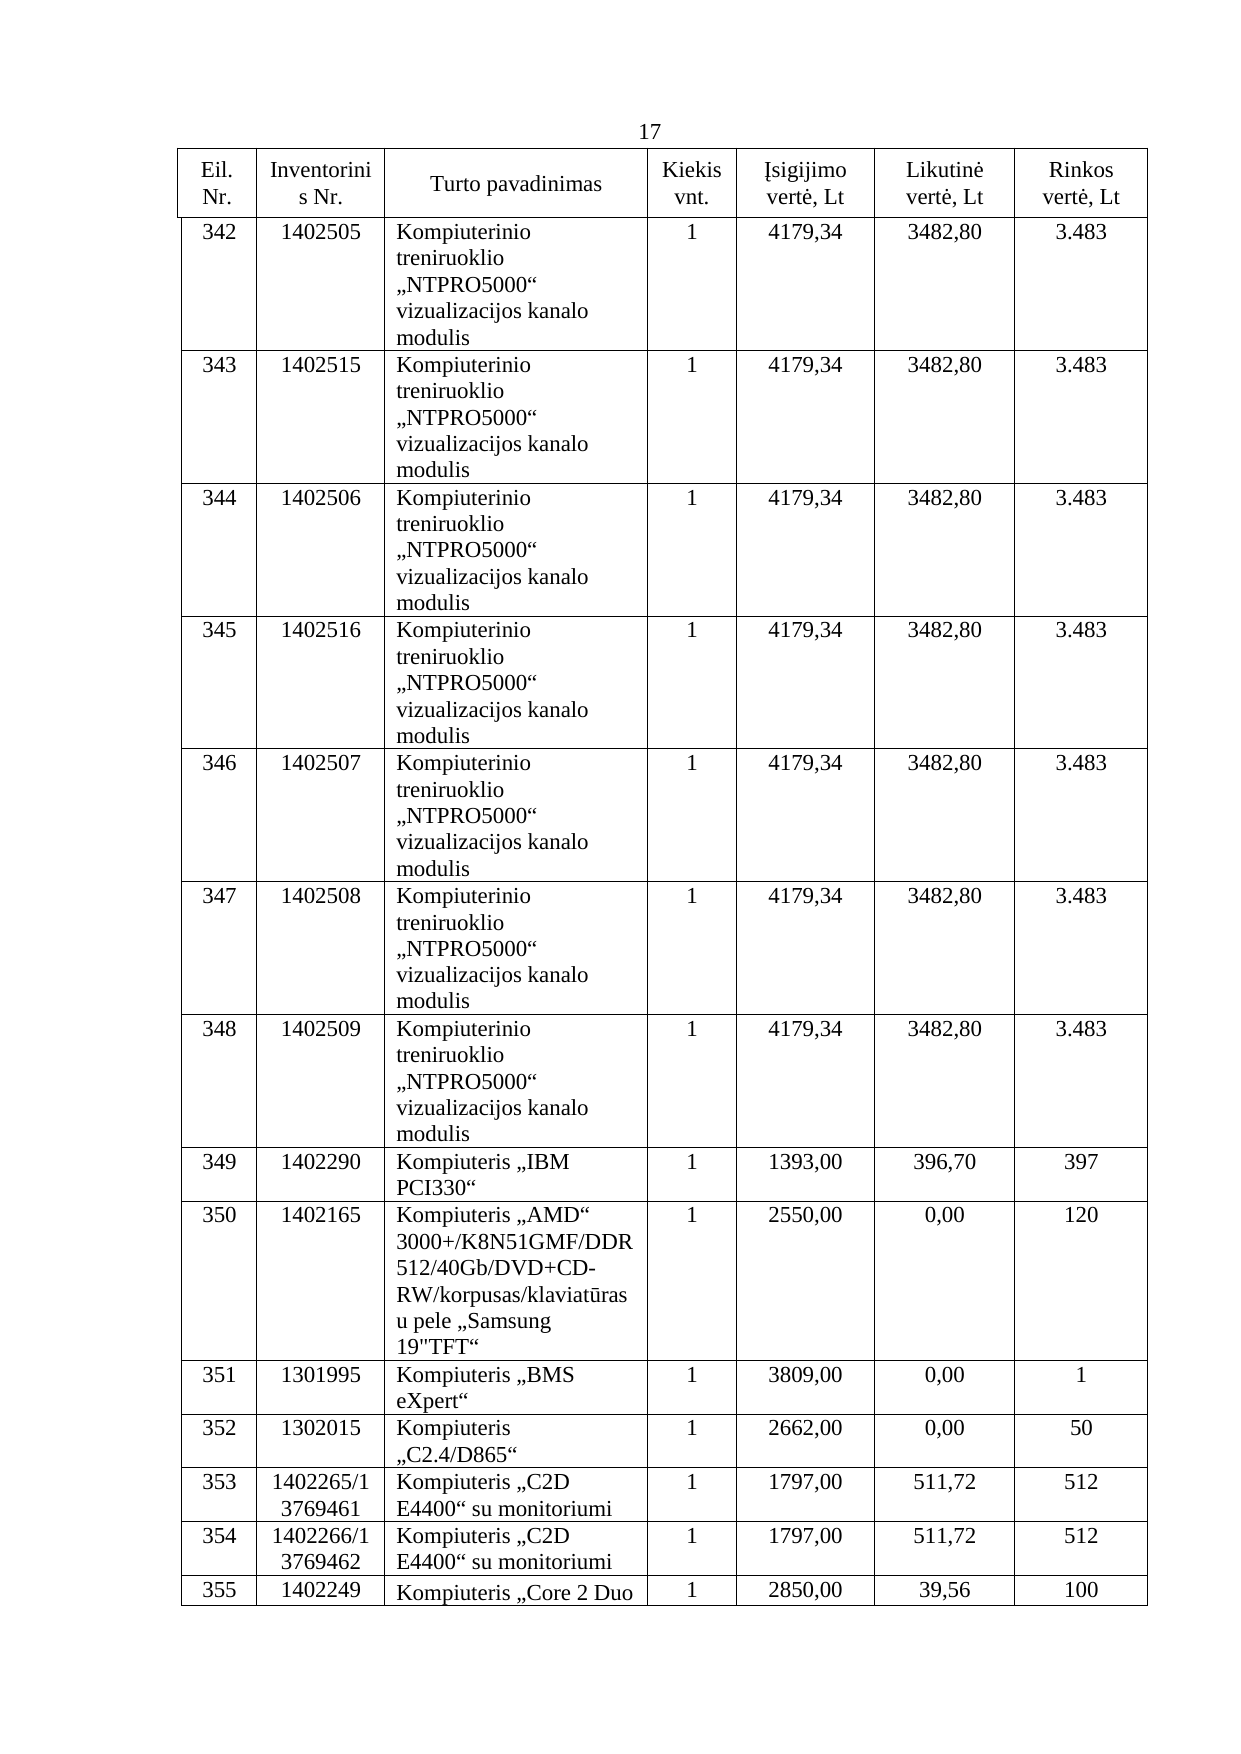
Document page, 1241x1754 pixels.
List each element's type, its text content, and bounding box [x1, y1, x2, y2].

table_cell 2550,00 [737, 1202, 874, 1360]
table_cell 3482,80 [875, 351, 1014, 483]
table_cell [177, 218, 181, 350]
table_cell 354 [182, 1522, 256, 1575]
table_cell 1797,00 [737, 1522, 874, 1575]
table_cell 346 [182, 749, 256, 881]
table_cell 4179,34 [737, 351, 874, 483]
table_cell 1797,00 [737, 1468, 874, 1521]
table_cell 397 [1015, 1148, 1147, 1201]
table_cell 396,70 [875, 1148, 1014, 1201]
table_cell 512 [1015, 1468, 1147, 1521]
table_cell 1 [648, 1522, 736, 1575]
table_cell 0,00 [875, 1415, 1014, 1467]
table_header Rinkos vertė, Lt [1015, 149, 1147, 217]
table_cell [177, 1201, 181, 1360]
table_cell [177, 1575, 181, 1605]
table_cell [177, 1521, 181, 1575]
table_cell 1402249 [257, 1576, 384, 1605]
table_cell 347 [182, 882, 256, 1014]
table_cell 348 [182, 1015, 256, 1147]
table_cell 1302015 [257, 1415, 384, 1467]
table_cell 1402505 [257, 218, 384, 350]
table_cell 1 [648, 1468, 736, 1521]
table_cell 1402509 [257, 1015, 384, 1147]
table_cell 4179,34 [737, 1015, 874, 1147]
table_cell 1402265/13769461 [257, 1468, 384, 1521]
table_cell 1402507 [257, 749, 384, 881]
table_cell 349 [182, 1148, 256, 1201]
table_cell 351 [182, 1361, 256, 1413]
table_cell 3.483 [1015, 351, 1147, 483]
table_cell 1 [648, 1415, 736, 1467]
table_cell [177, 483, 181, 616]
table_cell 3809,00 [737, 1361, 874, 1413]
table_cell 3482,80 [875, 749, 1014, 881]
table_cell 120 [1015, 1202, 1147, 1360]
table_cell 1301995 [257, 1361, 384, 1413]
table_cell [177, 1147, 181, 1201]
table_cell 512 [1015, 1522, 1147, 1575]
table_header Eil. Nr. [178, 149, 256, 217]
table_cell Kompiuteris „C2.4/D865“ [385, 1415, 647, 1467]
table_cell [177, 1414, 181, 1467]
table_cell 3.483 [1015, 218, 1147, 350]
table_cell 39,56 [875, 1576, 1014, 1605]
table_cell 0,00 [875, 1202, 1014, 1360]
table_header Kiekis vnt. [648, 149, 736, 217]
table_header Įsigijimo vertė, Lt [737, 149, 874, 217]
table_cell 1402165 [257, 1202, 384, 1360]
table_cell Kompiuterinio treniruoklio „NTPRO5000“ vizualizacijos kanalo modulis [385, 1015, 647, 1147]
table_cell 3482,80 [875, 882, 1014, 1014]
table_cell 4179,34 [737, 484, 874, 616]
table_cell 343 [182, 351, 256, 483]
table_cell 1 [648, 749, 736, 881]
table_cell 1 [648, 218, 736, 350]
table_cell 4179,34 [737, 617, 874, 748]
table_cell 511,72 [875, 1468, 1014, 1521]
table_cell 1 [648, 1576, 736, 1605]
table_cell 1402515 [257, 351, 384, 483]
table_cell [177, 1360, 181, 1413]
table_cell 1402506 [257, 484, 384, 616]
table_cell 3.483 [1015, 1015, 1147, 1147]
table_cell Kompiuteris „C2D E4400“ su monitoriumi [385, 1522, 647, 1575]
table_cell 1402508 [257, 882, 384, 1014]
table_cell 2662,00 [737, 1415, 874, 1467]
table_cell 1 [648, 1361, 736, 1413]
table_header Turto pavadinimas [385, 149, 647, 217]
table_cell 352 [182, 1415, 256, 1467]
table_cell [177, 1467, 181, 1521]
table_cell 1393,00 [737, 1148, 874, 1201]
table_cell 3482,80 [875, 484, 1014, 616]
table_cell [177, 881, 181, 1014]
table_cell 1 [648, 882, 736, 1014]
table_cell Kompiuterinio treniruoklio „NTPRO5000“ vizualizacijos kanalo modulis [385, 749, 647, 881]
table_cell 3.483 [1015, 749, 1147, 881]
table_cell [177, 748, 181, 881]
table_cell Kompiuterinio treniruoklio „NTPRO5000“ vizualizacijos kanalo modulis [385, 882, 647, 1014]
table_cell 3482,80 [875, 218, 1014, 350]
table_cell 3.483 [1015, 882, 1147, 1014]
table_cell [177, 350, 181, 483]
table_cell 4179,34 [737, 749, 874, 881]
table_cell 1 [648, 1015, 736, 1147]
table_cell 3.483 [1015, 484, 1147, 616]
table_cell Kompiuterinio treniruoklio „NTPRO5000“ vizualizacijos kanalo modulis [385, 484, 647, 616]
table_header Likutinė vertė, Lt [875, 149, 1014, 217]
table_cell 511,72 [875, 1522, 1014, 1575]
table_cell 4179,34 [737, 218, 874, 350]
table_cell 50 [1015, 1415, 1147, 1467]
table_cell Kompiuterinio treniruoklio „NTPRO5000“ vizualizacijos kanalo modulis [385, 617, 647, 748]
table_cell 3.483 [1015, 617, 1147, 748]
table_cell Kompiuteris „C2D E4400“ su monitoriumi [385, 1468, 647, 1521]
table_cell 353 [182, 1468, 256, 1521]
table_cell Kompiuteris „BMS eXpert“ [385, 1361, 647, 1413]
table_cell 2850,00 [737, 1576, 874, 1605]
table_cell Kompiuterinio treniruoklio „NTPRO5000“ vizualizacijos kanalo modulis [385, 351, 647, 483]
table_cell 345 [182, 617, 256, 748]
table_cell 350 [182, 1202, 256, 1360]
table_cell 344 [182, 484, 256, 616]
table_cell Kompiuteris „IBM PCI330“ [385, 1148, 647, 1201]
table_cell 1 [648, 484, 736, 616]
table_header Inventorinis Nr. [257, 149, 384, 217]
table_cell 0,00 [875, 1361, 1014, 1413]
table_cell 355 [182, 1576, 256, 1605]
table_cell 1 [1015, 1361, 1147, 1413]
table_cell 1402290 [257, 1148, 384, 1201]
table_cell 1 [648, 351, 736, 483]
table_cell 342 [182, 218, 256, 350]
table_cell 1402516 [257, 617, 384, 748]
table_cell 3482,80 [875, 1015, 1014, 1147]
table_cell 1 [648, 1202, 736, 1360]
table_cell 1 [648, 1148, 736, 1201]
table_cell Kompiuteris „Core 2 Duo [385, 1576, 647, 1605]
table_cell Kompiuterinio treniruoklio „NTPRO5000“ vizualizacijos kanalo modulis [385, 218, 647, 350]
table_cell 3482,80 [875, 617, 1014, 748]
table_cell 100 [1015, 1576, 1147, 1605]
table_cell Kompiuteris „AMD“ 3000+/K8N51GMF/DDR512/40Gb/DVD+CD-RW/korpusas/klaviatūrasu pele „Samsung 19"TFT“ [385, 1202, 647, 1360]
table_cell [177, 1014, 181, 1147]
table_cell 1 [648, 617, 736, 748]
table_cell 1402266/13769462 [257, 1522, 384, 1575]
table_cell 4179,34 [737, 882, 874, 1014]
table_cell [177, 616, 181, 748]
